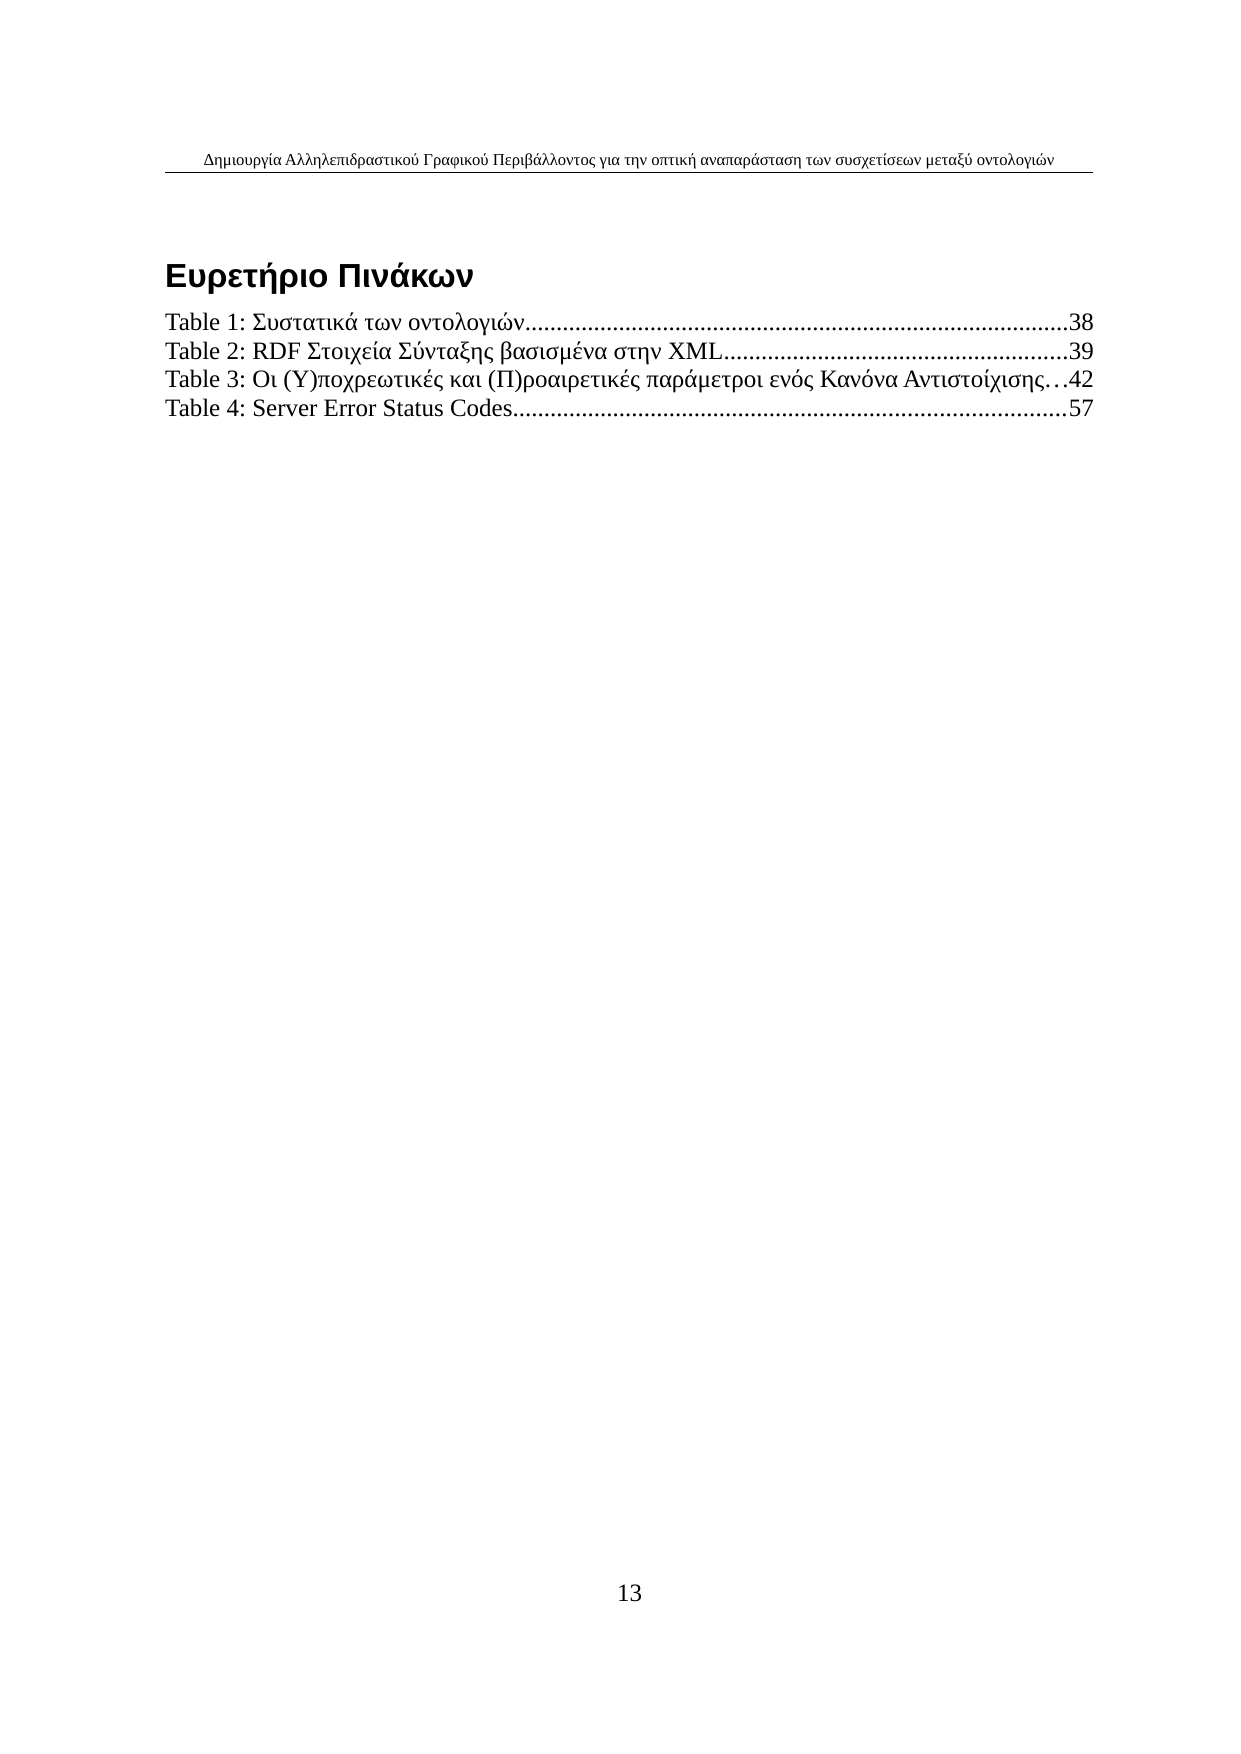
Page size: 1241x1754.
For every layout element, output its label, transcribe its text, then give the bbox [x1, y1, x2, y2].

text Table 4: Server Error Status Codes 57 [165, 393, 1093, 422]
subtitle Ευρετήριο Πινάκων [165, 256, 1093, 294]
text Table 3: Οι (Υ)ποχρεωτικές και (Π)ροαιρετικές παράμετροι ενός Κανόνα Αντιστοίχισης 42 [165, 364, 1093, 393]
text Table 1: Συστατικά των οντολογιών 38 [165, 307, 1093, 336]
text Table 2: RDF Στοιχεία Σύνταξης βασισμένα στην XML 39 [165, 336, 1093, 364]
